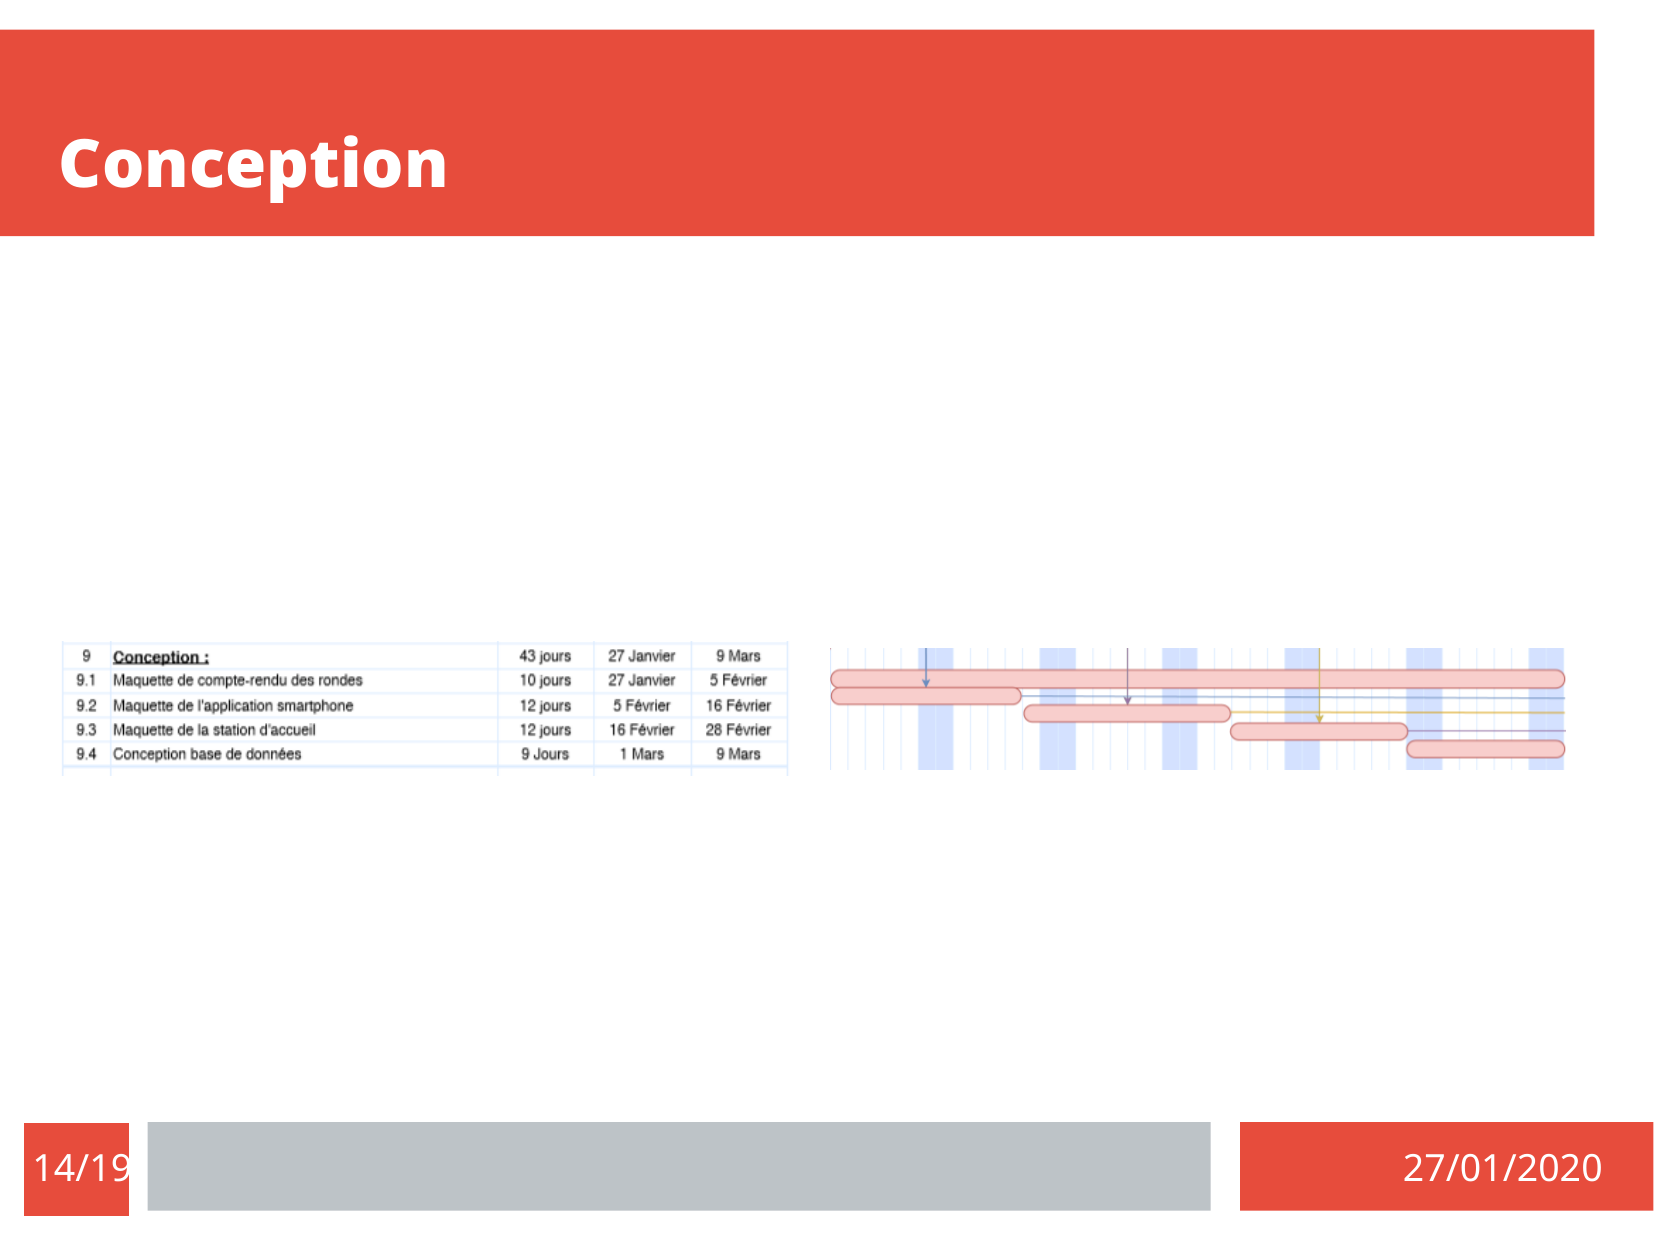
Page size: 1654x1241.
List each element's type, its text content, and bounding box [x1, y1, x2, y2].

title Conception [59, 59, 1595, 207]
picture [58, 641, 794, 776]
picture [830, 648, 1566, 770]
text_box 27/01/2020 [1388, 1133, 1634, 1196]
